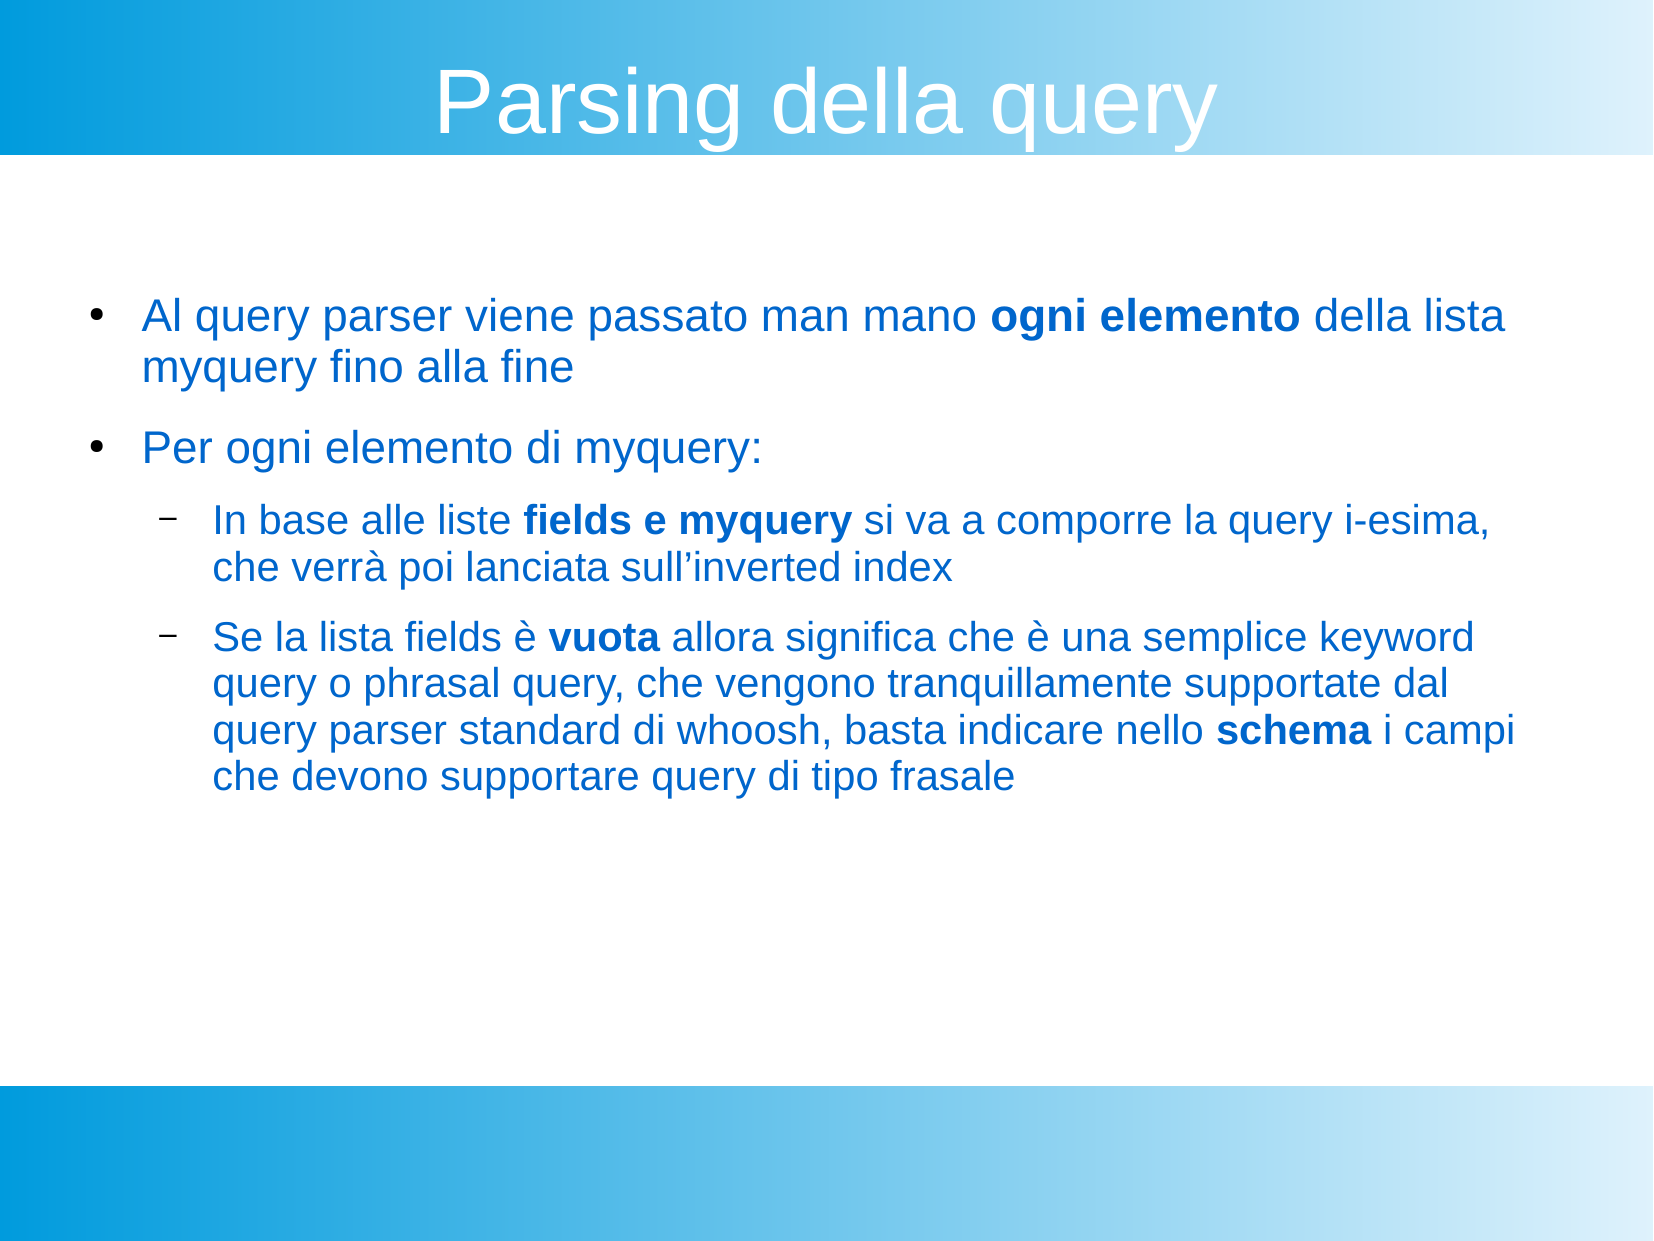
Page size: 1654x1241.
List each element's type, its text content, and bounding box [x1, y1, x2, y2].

list Al query parser viene passato man mano ogni elemento della lista myquery fino alla fine Per ogni elemento di myquery: In base alle liste fields e myquery si va a comporre la query i-esima, che verrà poi lanciata sull’inverted index Se la lista fields è vuota allora significa che è una semplice keyword query o phrasal query, che vengono tranquillamente supportate dal query parser standard di whoosh, basta indicare nello schema i campi che devono supportare query di tipo frasale [70, 290, 1559, 1010]
title Parsing della query [82, 49, 1571, 155]
